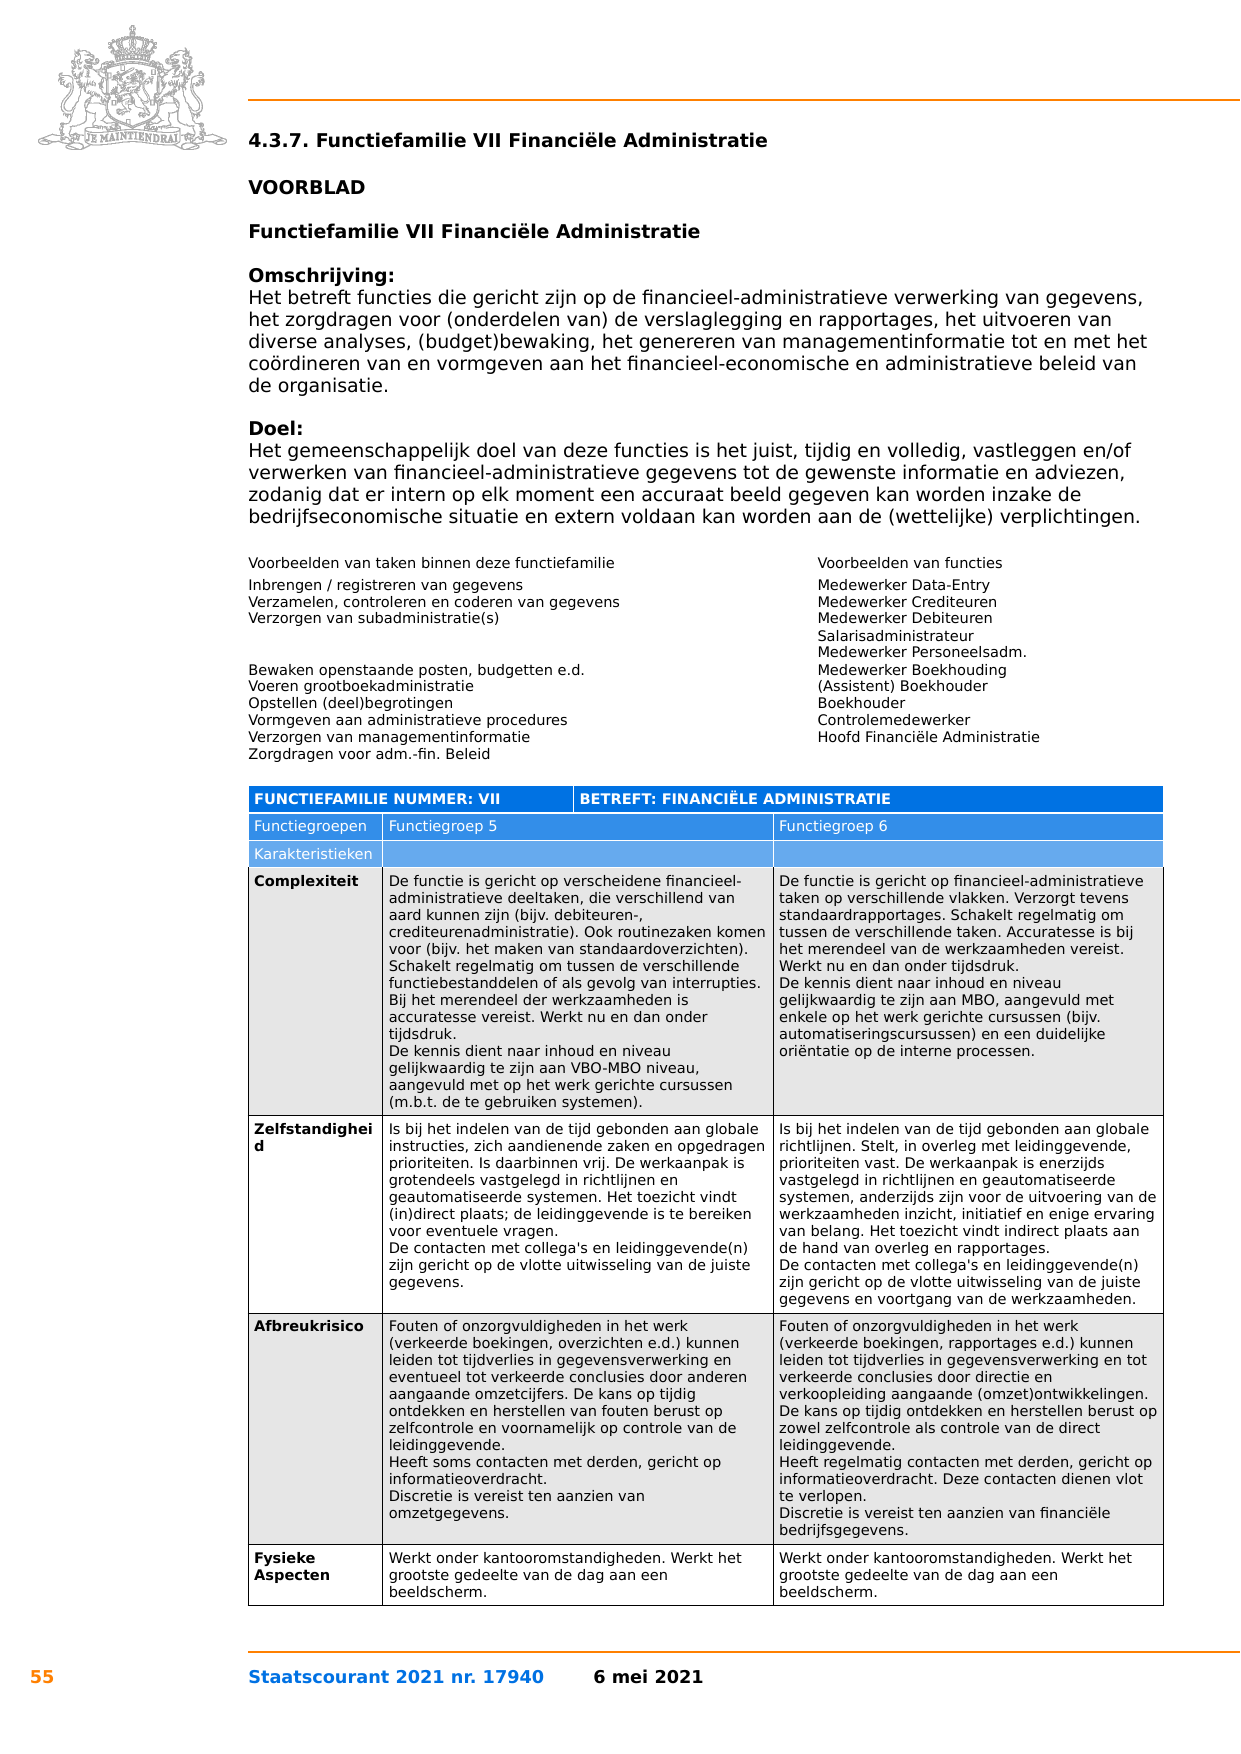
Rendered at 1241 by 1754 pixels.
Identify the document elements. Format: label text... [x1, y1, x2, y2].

table_cell Werkt onder kantooromstandigheden. Werkt het grootste gedeelte van de dag aan een beeldscherm. [383, 1545, 773, 1605]
table_cell Salarisadministrateur [811, 628, 1163, 644]
table_cell Controlemedewerker [811, 712, 1163, 729]
table_header FUNCTIEFAMILIE NUMMER: VII [249, 786, 573, 812]
table_cell Complexiteit [249, 868, 382, 1115]
table_cell De functie is gericht op verscheidene financieel-administratieve deeltaken, die verschillend van aard kunnen zijn (bijv. debiteuren-, crediteurenadministratie). Ook routinezaken komen voor (bijv. het maken van standaardoverzichten). Schakelt regelmatig om tussen de verschillende functiebestanddelen of als gevolg van interrupties. Bij het merendeel der werkzaamheden is accuratesse vereist. Werkt nu en dan onder tijdsdruk. De kennis dient naar inhoud en niveau gelijkwaardig te zijn aan VBO-MBO niveau, aangevuld met op het werk gerichte cursussen (m.b.t. de te gebruiken systemen). [383, 868, 773, 1115]
table_cell Fysieke Aspecten [249, 1545, 382, 1605]
table_cell Is bij het indelen van de tijd gebonden aan globale richtlijnen. Stelt, in overleg met leidinggevende, prioriteiten vast. De werkaanpak is enerzijds vastgelegd in richtlijnen en geautomatiseerde systemen, anderzijds zijn voor de uitvoering van de werkzaamheden inzicht, initiatief en enige ervaring van belang. Het toezicht vindt indirect plaats aan de hand van overleg en rapportages. De contacten met collega's en leidinggevende(n) zijn gericht op de vlotte uitwisseling van de juiste gegevens en voortgang van de werkzaamheden. [774, 1116, 1163, 1313]
table_cell Medewerker Debiteuren [811, 610, 1163, 627]
table_cell Werkt onder kantooromstandigheden. Werkt het grootste gedeelte van de dag aan een beeldscherm. [774, 1545, 1163, 1605]
table_cell Zorgdragen voor adm.-fin. Beleid [248, 746, 811, 763]
table_cell Hoofd Financiële Administratie [811, 729, 1163, 746]
table_cell Functiegroep 5 [383, 814, 773, 840]
subtitle Functiefamilie VII Financiële Administratie [248, 221, 1163, 243]
picture [38, 25, 227, 150]
table_cell Functiegroep 6 [774, 814, 1163, 840]
table_cell Verzamelen, controleren en coderen van gegevens [248, 594, 811, 610]
subtitle VOORBLAD [248, 177, 1163, 199]
table_cell Is bij het indelen van de tijd gebonden aan globale instructies, zich aandienende zaken en opgedragen prioriteiten. Is daarbinnen vrij. De werkaanpak is grotendeels vastgelegd in richtlijnen en geautomatiseerde systemen. Het toezicht vindt (in)direct plaats; de leidinggevende is te bereiken voor eventuele vragen. De contacten met collega's en leidinggevende(n) zijn gericht op de vlotte uitwisseling van de juiste gegevens. [383, 1116, 773, 1313]
table_cell Medewerker Boekhouding [811, 661, 1163, 678]
table_cell Fouten of onzorgvuldigheden in het werk (verkeerde boekingen, rapportages e.d.) kunnen leiden tot tijdverlies in gegevensverwerking en tot verkeerde conclusies door directie en verkoopleiding aangaande (omzet)ontwikkelingen. De kans op tijdig ontdekken en herstellen berust op zowel zelfcontrole als controle van de direct leidinggevende. Heeft regelmatig contacten met derden, gericht op informatieoverdracht. Deze contacten dienen vlot te verlopen. Discretie is vereist ten aanzien van financiële bedrijfsgegevens. [774, 1314, 1163, 1544]
table_cell Verzorgen van subadministratie(s) [248, 610, 811, 627]
text Het betreft functies die gericht zijn op de financieel-administratieve verwerking van gegevens, het zorgdragen voor (onderdelen van) de verslaglegging en rapportages, het uitvoeren van diverse analyses, (budget)bewaking, het genereren van managementinformatie tot en met het coördineren van en vormgeven aan het financieel-economische en administratieve beleid van de organisatie. [248, 287, 1163, 396]
subtitle 4.3.7. Functiefamilie VII Financiële Administratie [248, 130, 1163, 152]
table_cell Medewerker Data-Entry [811, 572, 1163, 593]
table_cell Vormgeven aan administratieve procedures [248, 712, 811, 729]
table_cell [774, 841, 1163, 867]
text Omschrijving: [248, 264, 1163, 287]
table_header Voorbeelden van taken binnen deze functiefamilie [248, 550, 811, 572]
table_cell Voeren grootboekadministratie [248, 678, 811, 695]
table_cell Inbrengen / registreren van gegevens [248, 572, 811, 593]
table_cell [811, 746, 1163, 763]
table_cell Zelfstandigheid [249, 1116, 382, 1313]
table_cell Opstellen (deel)begrotingen [248, 695, 811, 712]
table_cell Afbreukrisico [249, 1314, 382, 1544]
table_cell Medewerker Personeelsadm. [811, 644, 1163, 661]
table_cell [248, 644, 811, 661]
table_cell De functie is gericht op financieel-administratieve taken op verschillende vlakken. Verzorgt tevens standaardrapportages. Schakelt regelmatig om tussen de verschillende taken. Accuratesse is bij het merendeel van de werkzaamheden vereist. Werkt nu en dan onder tijdsdruk. De kennis dient naar inhoud en niveau gelijkwaardig te zijn aan MBO, aangevuld met enkele op het werk gerichte cursussen (bijv. automatiseringscursussen) en een duidelijke oriëntatie op de interne processen. [774, 868, 1163, 1115]
table_cell Medewerker Crediteuren [811, 594, 1163, 610]
table_cell Boekhouder [811, 695, 1163, 712]
table_cell Bewaken openstaande posten, budgetten e.d. [248, 661, 811, 678]
table_cell Functiegroepen [249, 814, 382, 840]
text Het gemeenschappelijk doel van deze functies is het juist, tijdig en volledig, vastleggen en/of verwerken van financieel-administratieve gegevens tot de gewenste informatie en adviezen, zodanig dat er intern op elk moment een accuraat beeld gegeven kan worden inzake de bedrijfseconomische situatie en extern voldaan kan worden aan de (wettelijke) verplichtingen. [248, 440, 1163, 528]
table_cell [383, 841, 773, 867]
table_cell Fouten of onzorgvuldigheden in het werk (verkeerde boekingen, overzichten e.d.) kunnen leiden tot tijdverlies in gegevensverwerking en eventueel tot verkeerde conclusies door anderen aangaande omzetcijfers. De kans op tijdig ontdekken en herstellen van fouten berust op zelfcontrole en voornamelijk op controle van de leidinggevende. Heeft soms contacten met derden, gericht op informatieoverdracht. Discretie is vereist ten aanzien van omzetgegevens. [383, 1314, 773, 1544]
table_cell (Assistent) Boekhouder [811, 678, 1163, 695]
table_header BETREFT: FINANCIËLE ADMINISTRATIE [574, 786, 1163, 812]
table_cell Verzorgen van managementinformatie [248, 729, 811, 746]
table_header Voorbeelden van functies [811, 550, 1163, 572]
text Doel: [248, 418, 1163, 440]
table_cell [248, 628, 811, 644]
table_cell Karakteristieken [249, 841, 382, 867]
